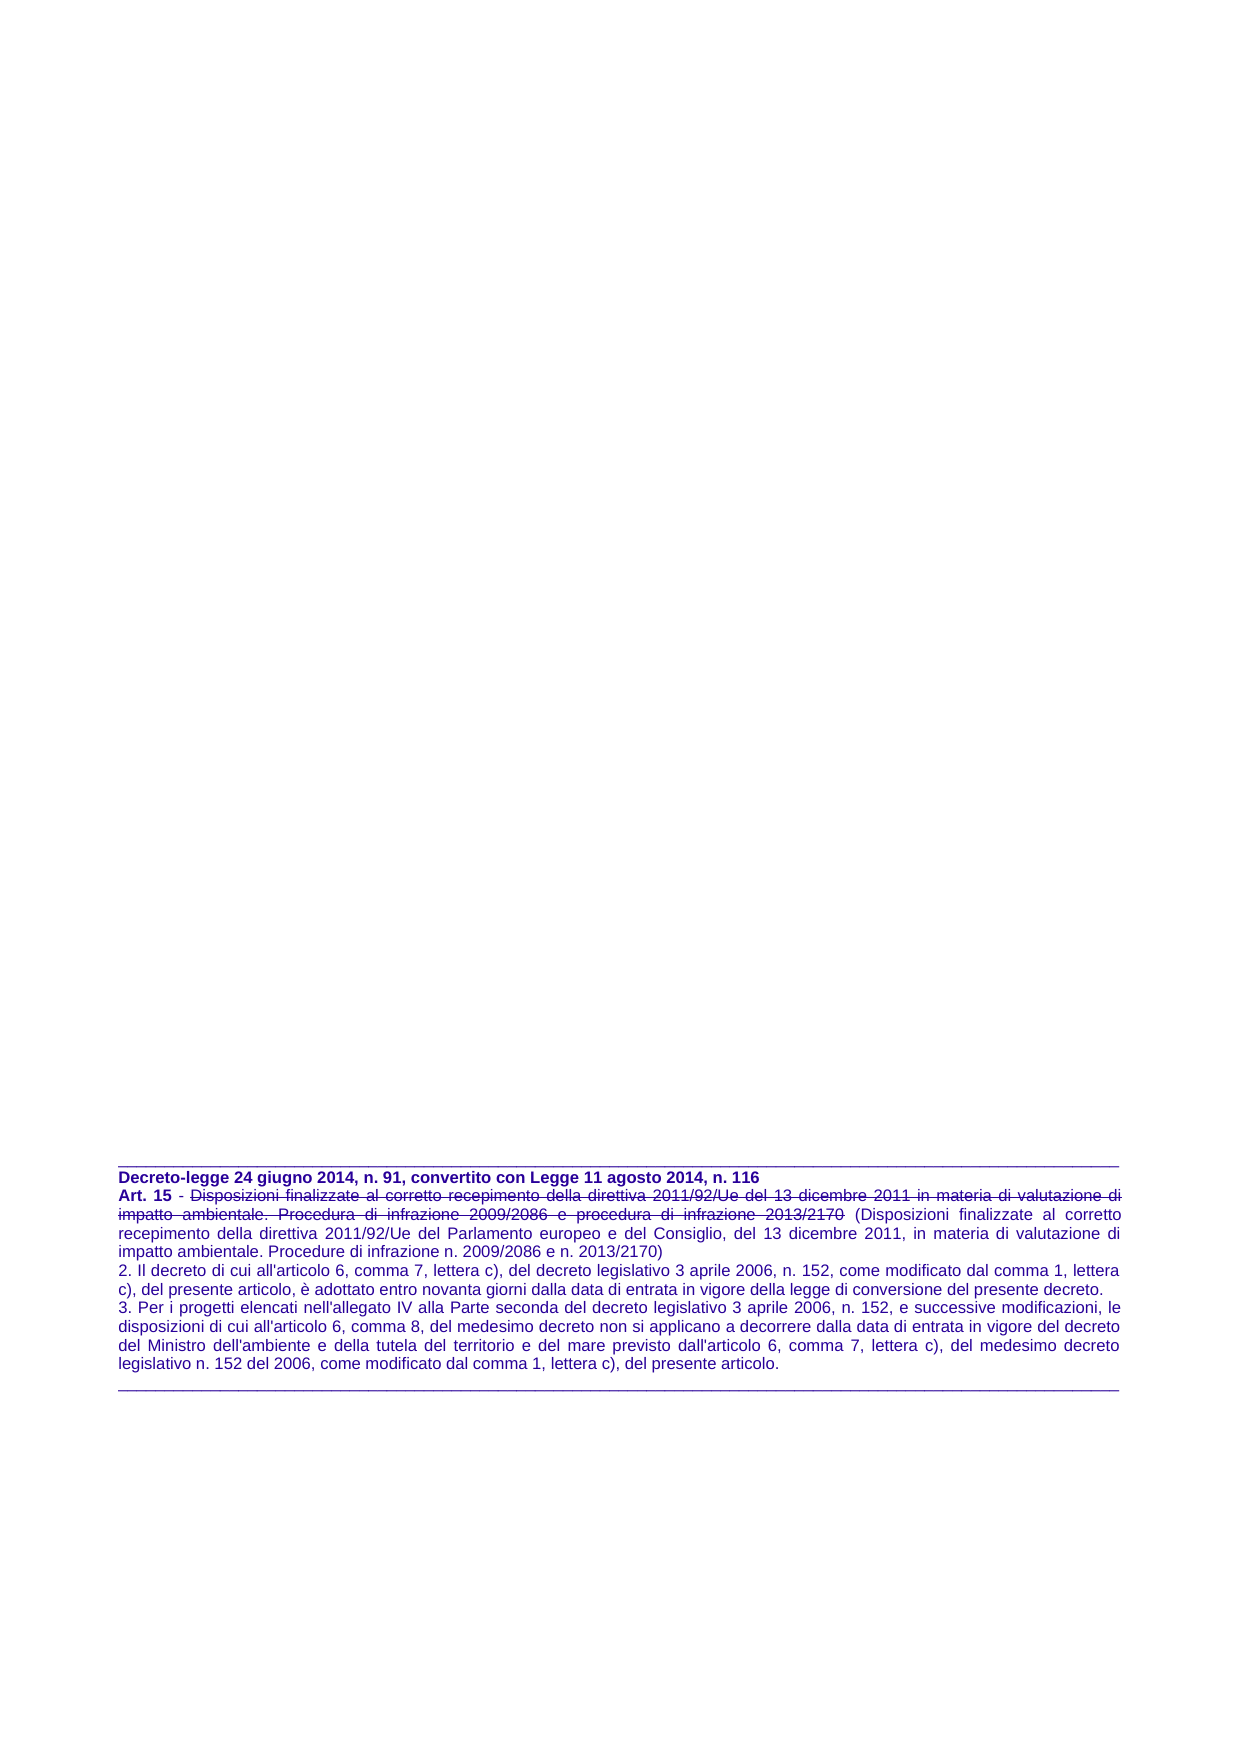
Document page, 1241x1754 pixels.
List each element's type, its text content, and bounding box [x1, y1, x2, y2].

text Art. 15 - Disposizioni finalizzate al corretto recepimento della direttiva 2011/92/Ue del 13 dicembre 2011 in materia di valutazione di impatto ambientale. Procedura di infrazione 2009/2086 e procedura di infrazione 2013/2170 (Disposizioni finalizzate al corretto recepimento della direttiva 2011/92/Ue del Parlamento europeo e del Consiglio, del 13 dicembre 2011, in materia di valutazione di impatto ambientale. Procedure di infrazione n. 2009/2086 e n. 2013/2170) [118, 1187, 1122, 1261]
text 3. Per i progetti elencati nell'allegato IV alla Parte seconda del decreto legislativo 3 aprile 2006, n. 152, e successive modificazioni, le disposizioni di cui all'articolo 6, comma 8, del medesimo decreto non si applicano a decorrere dalla data di entrata in vigore del decreto del Ministro dell'ambiente e della tutela del territorio e del mare previsto dall'articolo 6, comma 7, lettera c), del medesimo decreto legislativo n. 152 del 2006, come modificato dal comma 1, lettera c), del presente articolo. [118, 1298, 1122, 1373]
text ____________________________________________________________________________________________________________ [118, 1373, 1122, 1392]
text 2. Il decreto di cui all'articolo 6, comma 7, lettera c), del decreto legislativo 3 aprile 2006, n. 152, come modificato dal comma 1, lettera c), del presente articolo, è adottato entro novanta giorni dalla data di entrata in vigore della legge di conversione del presente decreto. [118, 1261, 1122, 1298]
text Decreto-legge 24 giugno 2014, n. 91, convertito con Legge 11 agosto 2014, n. 116 [118, 1168, 1122, 1187]
text ____________________________________________________________________________________________________________ [118, 1149, 1122, 1168]
